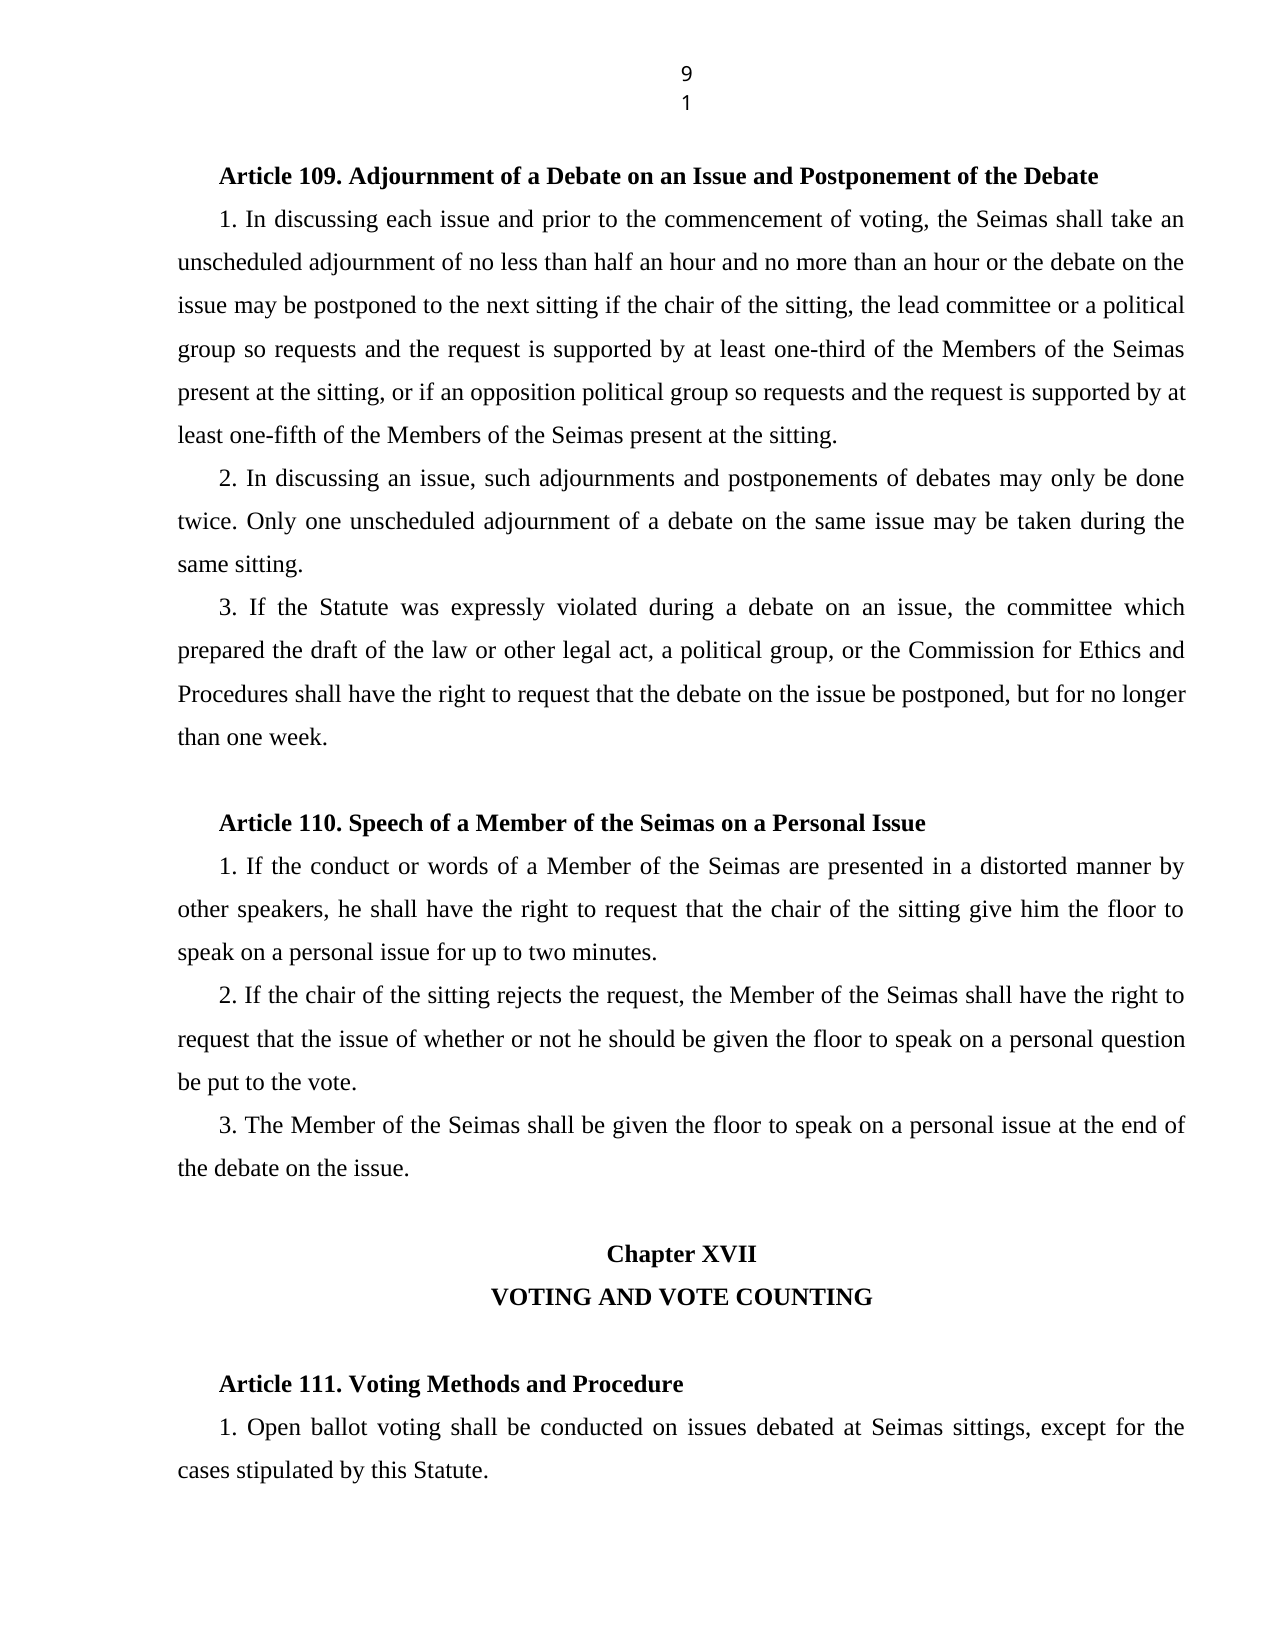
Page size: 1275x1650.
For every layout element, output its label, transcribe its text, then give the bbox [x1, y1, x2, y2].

text 1. If the conduct or words of a Member of the Seimas are presented in a distorted manner by other speakers, he shall have the right to request that the chair of the sitting give him the floor to speak on a personal issue for up to two minutes. [177, 851, 1186, 966]
text VOTING AND VOTE COUNTING [177, 1282, 1186, 1311]
text Article 109. Adjournment of a Debate on an Issue and Postponement of the Debate [177, 161, 1186, 190]
text 1. Open ballot voting shall be conducted on issues debated at Seimas sittings, except for the cases stipulated by this Statute. [177, 1412, 1186, 1484]
text Chapter XVII [177, 1239, 1186, 1268]
text 3. The Member of the Seimas shall be given the floor to speak on a personal issue at the end of the debate on the issue. [177, 1110, 1186, 1182]
text Article 110. Speech of a Member of the Seimas on a Personal Issue [177, 808, 1186, 837]
text 3. If the Statute was expressly violated during a debate on an issue, the committee which prepared the draft of the law or other legal act, a political group, or the Commission for Ethics and Procedures shall have the right to request that the debate on the issue be postponed, but for no longer than one week. [177, 592, 1186, 751]
text 2. In discussing an issue, such adjournments and postponements of debates may only be done twice. Only one unscheduled adjournment of a debate on the same issue may be taken during the same sitting. [177, 463, 1186, 578]
text 2. If the chair of the sitting rejects the request, the Member of the Seimas shall have the right to request that the issue of whether or not he should be given the floor to speak on a personal question be put to the vote. [177, 981, 1186, 1096]
text 1. In discussing each issue and prior to the commencement of voting, the Seimas shall take an unscheduled adjournment of no less than half an hour and no more than an hour or the debate on the issue may be postponed to the next sitting if the chair of the sitting, the lead committee or a political group so requests and the request is supported by at least one-third of the Members of the Seimas present at the sitting, or if an opposition political group so requests and the request is supported by at least one-fifth of the Members of the Seimas present at the sitting. [177, 204, 1186, 449]
text Article 111. Voting Methods and Procedure [177, 1369, 1186, 1397]
